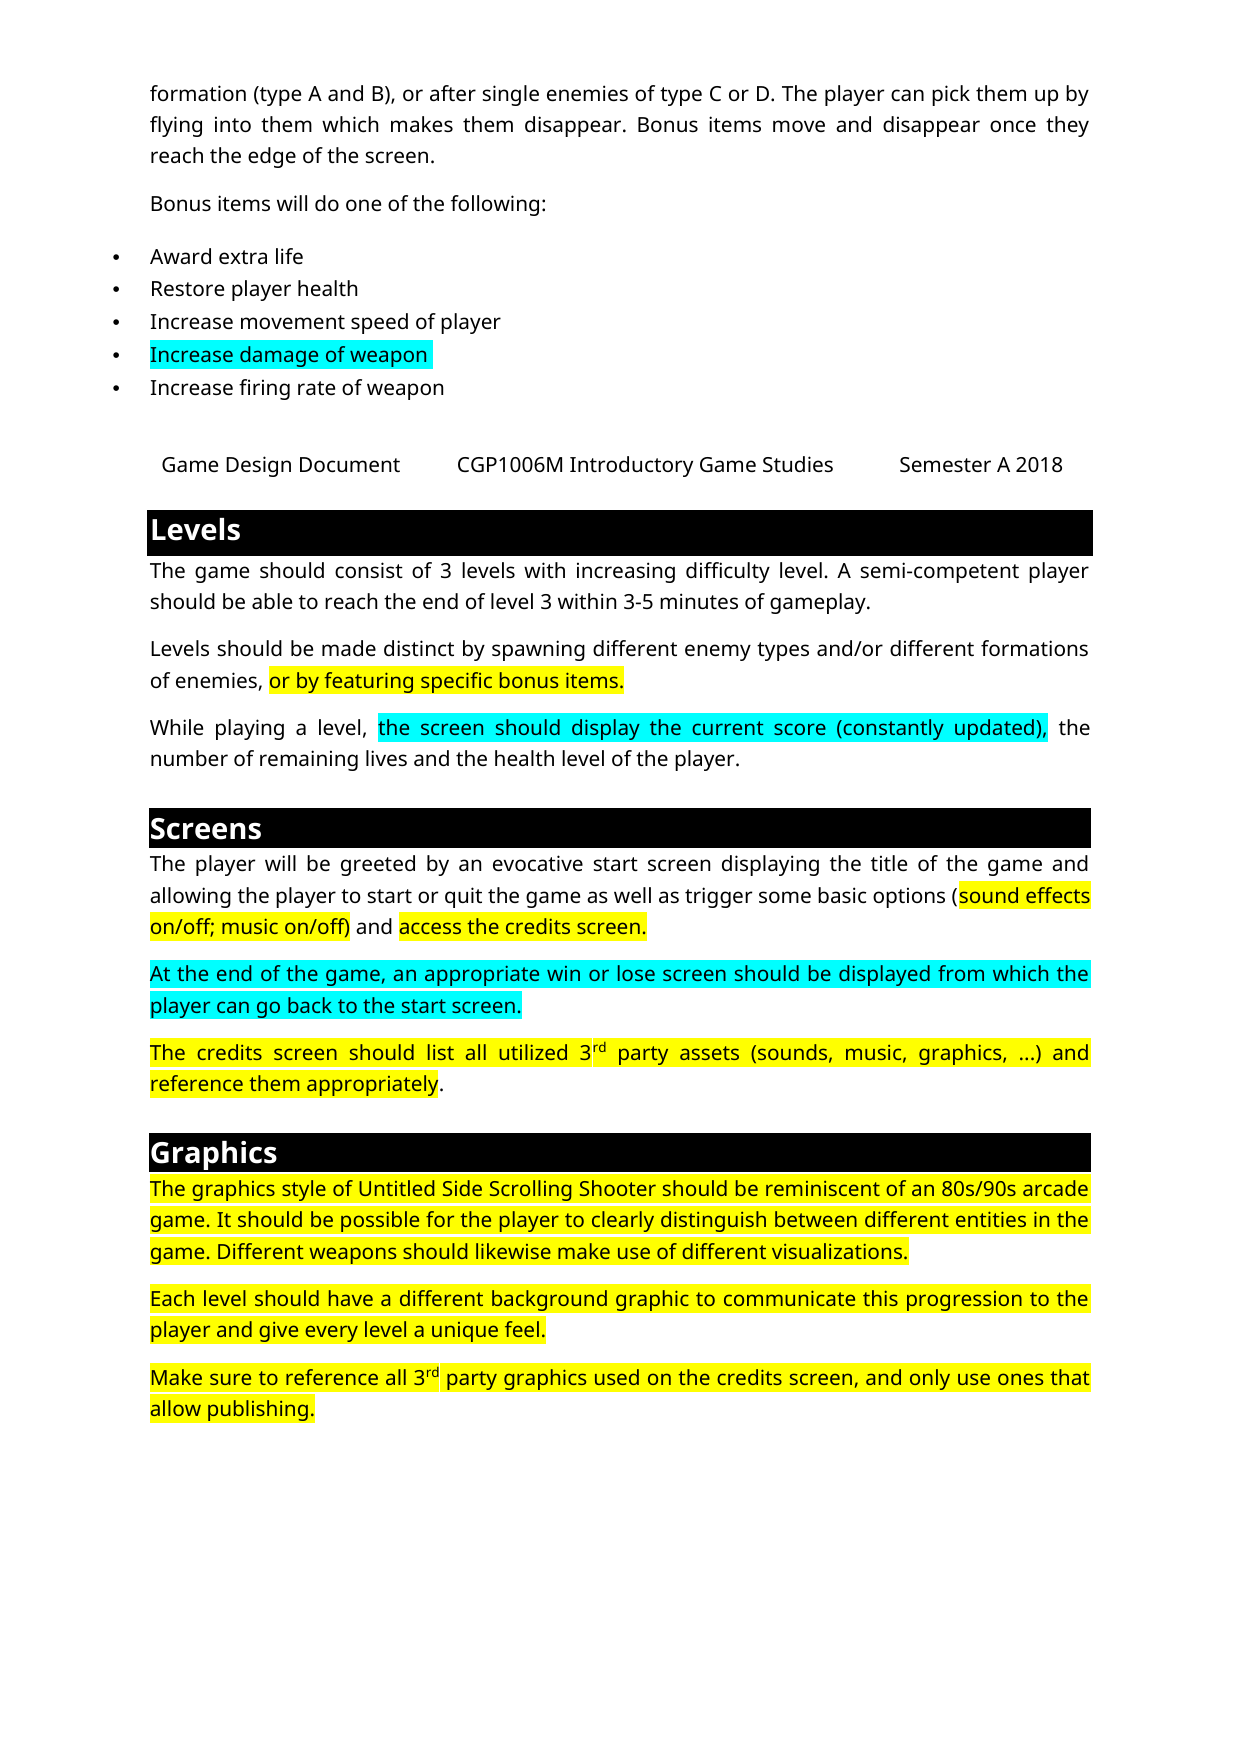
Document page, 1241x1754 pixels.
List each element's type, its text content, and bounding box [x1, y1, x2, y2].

table_cell [899, 510, 1093, 556]
text The credits screen should list all utilized 3rd party assets (sounds, music, graphics, ...) and reference them appropriately. [149, 1038, 1091, 1098]
text The game should consist of 3 levels with increasing difficulty level. A semi-competent player should be able to reach the end of level 3 within 3-5 minutes of gameplay. [149, 556, 1091, 616]
subtitle Graphics [149, 1133, 1091, 1172]
text formation (type A and B), or after single enemies of type C or D. The player can pick them up by flying into them which makes them disappear. Bonus items move and disappear once they reach the edge of the screen. [149, 79, 1091, 170]
list Restore player health [112, 274, 1091, 303]
table_cell Levels [147, 510, 457, 556]
text Each level should have a different background graphic to communicate this progression to the player and give every level a unique feel. [149, 1284, 1091, 1344]
table_cell [457, 510, 899, 556]
subtitle Screens [149, 808, 1091, 848]
text Bonus items will do one of the following: [149, 189, 1091, 218]
text The graphics style of Untitled Side Scrolling Shooter should be reminiscent of an 80s/90s arcade game. It should be possible for the player to clearly distinguish between different entities in the game. Different weapons should likewise make use of different visualizations. [149, 1174, 1091, 1265]
table_header CGP1006M Introductory Game Studies [457, 450, 899, 509]
text Levels should be made distinct by spawning different enemy types and/or different formations of enemies, or by featuring specific bonus items. [149, 634, 1091, 694]
list Increase movement speed of player [112, 307, 1091, 336]
list Increase firing rate of weapon [112, 373, 1091, 401]
table_header Game Design Document [147, 450, 457, 509]
list Increase damage of weapon [112, 340, 1091, 369]
list Award extra life [112, 242, 1091, 270]
text Make sure to reference all 3rd party graphics used on the credits screen, and only use ones that allow publishing. [149, 1363, 1091, 1423]
text While playing a level, the screen should display the current score (constantly updated), the number of remaining lives and the health level of the player. [149, 713, 1091, 773]
table_header Semester A 2018 [899, 450, 1093, 509]
text The player will be greeted by an evocative start screen displaying the title of the game and allowing the player to start or quit the game as well as trigger some basic options (sound effects on/off; music on/off) and access the credits screen. [149, 849, 1091, 941]
text At the end of the game, an appropriate win or lose screen should be displayed from which the player can go back to the start screen. [149, 959, 1091, 1019]
